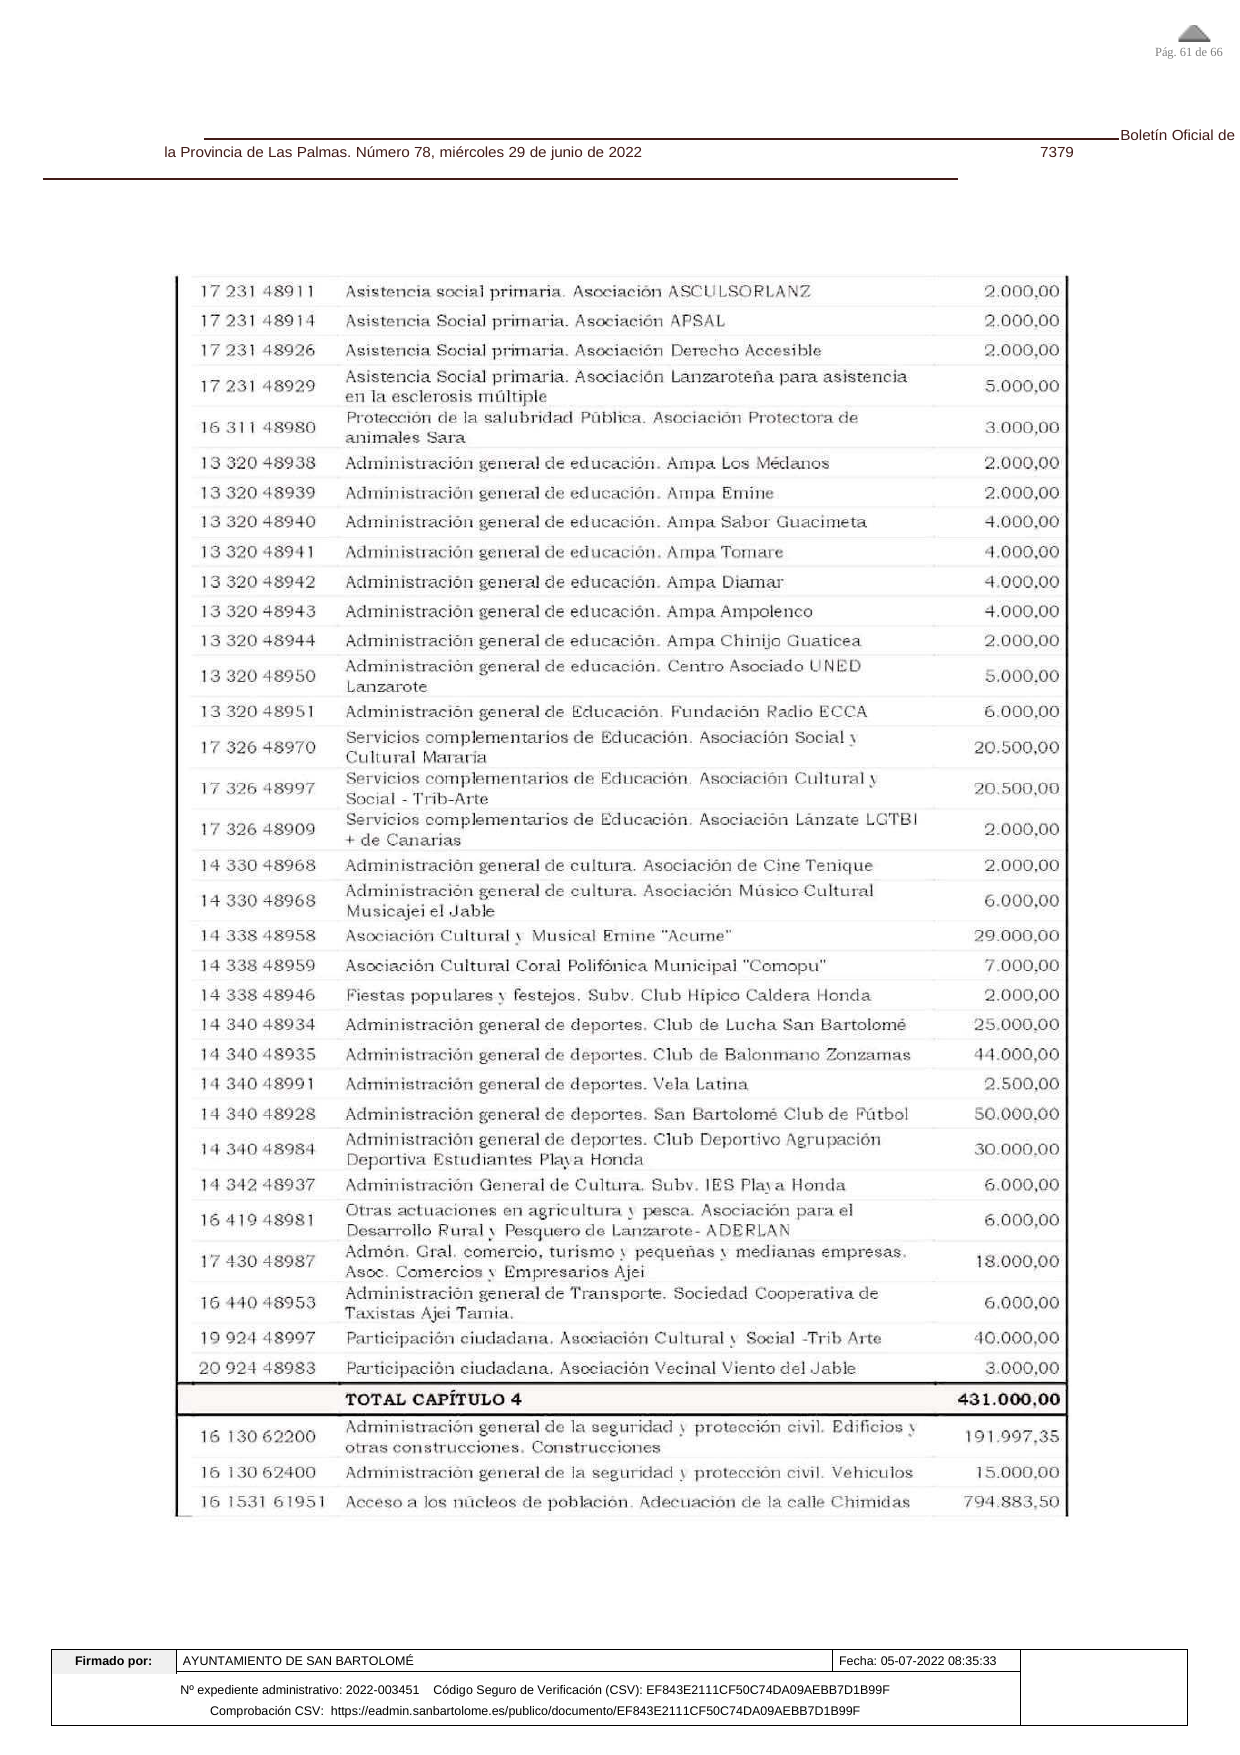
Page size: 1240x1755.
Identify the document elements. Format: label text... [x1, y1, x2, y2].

picture [162, 267, 1073, 1526]
table_header AYUNTAMIENTO DE SAN BARTOLOMÉ [177, 1650, 832, 1671]
text Boletín Oficial de la Provincia de Las Palmas. Número 78, miércoles 29 de junio de 2022 7379 [164, 127, 1235, 160]
picture [1177, 25, 1211, 42]
table_header Fecha: 05-07-2022 08:35:33 [833, 1650, 1020, 1671]
table_header Firmado por: [52, 1650, 176, 1671]
table_header [1021, 1650, 1187, 1725]
table_cell Nº expediente administrativo: 2022-003451 Código Seguro de Verificación (CSV): EF843E2111CF50C74DA09AEBB7D1B99F Comprobación CSV: https://eadmin.sanbartolome.es/publico/documento/EF843E2111CF50C74DA09AEBB7D1B99F [52, 1672, 1020, 1725]
